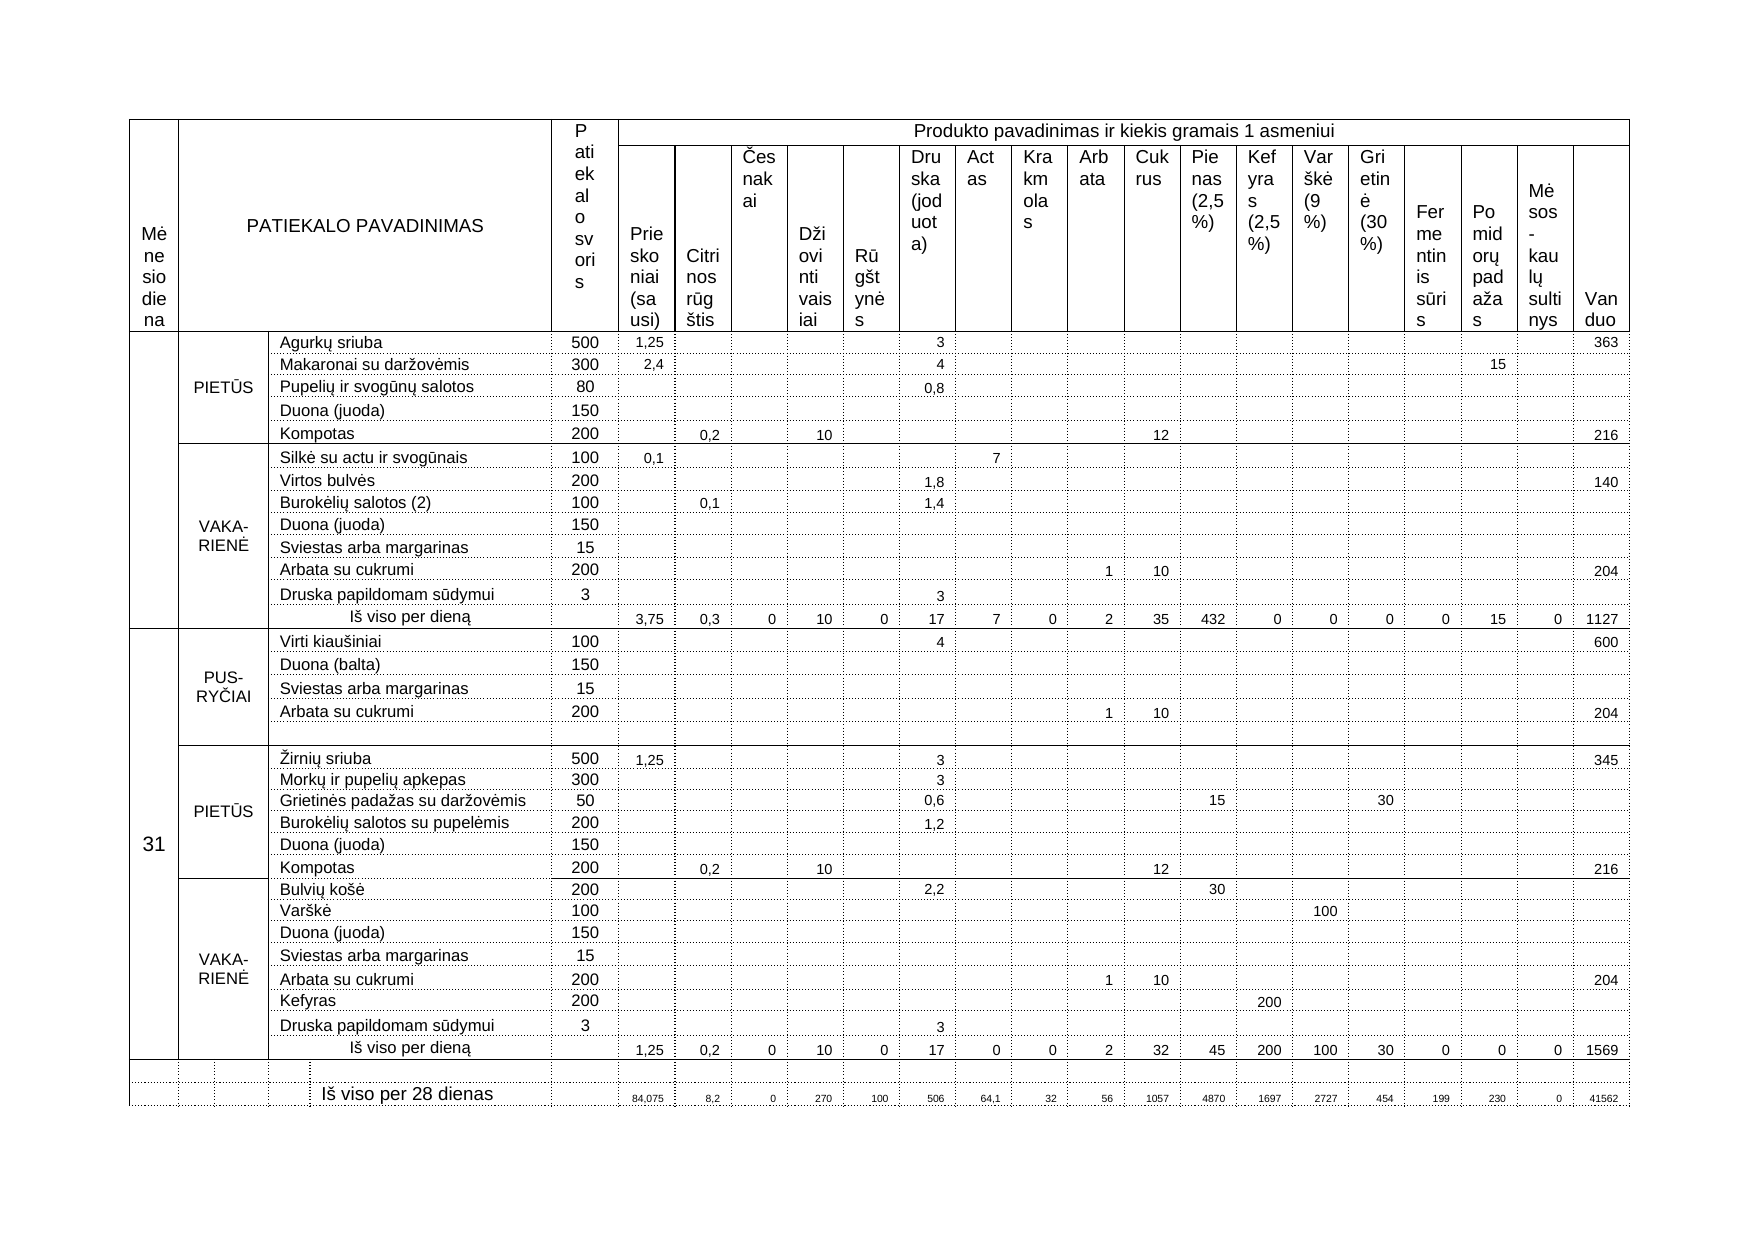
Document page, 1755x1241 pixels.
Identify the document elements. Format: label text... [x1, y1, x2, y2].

table_cell Kefyras (2,5 %) [1237, 146, 1292, 331]
table_cell Česnakai [732, 146, 787, 331]
table_header Mėnesio diena [130, 120, 178, 331]
table_cell Actas [956, 146, 1011, 331]
table_header Patiekalo svoris [552, 120, 618, 331]
table_cell Grietinė (30 %) [1349, 146, 1404, 331]
table_header Produkto pavadinimas ir kiekis gramais 1 asmeniui [619, 120, 1629, 145]
table_cell Krakmolas [1012, 146, 1067, 331]
table_cell Cukrus [1125, 146, 1180, 331]
table_cell Pienas (2,5 %) [1181, 146, 1236, 331]
table_cell Vanduo [1574, 146, 1629, 331]
table_cell Varškė (9 %) [1293, 146, 1348, 331]
table_cell Citrinos rūgštis [676, 146, 731, 331]
table_header PATIEKALO PAVADINIMAS [179, 120, 551, 331]
table_cell Mėsos-kaulų sultinys [1518, 146, 1573, 331]
table_cell Fermentinis sūris [1405, 146, 1461, 331]
table_cell Arbata [1068, 146, 1124, 331]
table_cell Prieskoniai (sausi) [619, 146, 674, 331]
table_cell Pomidorų padažas [1462, 146, 1517, 331]
table_cell Rūgštynės [844, 146, 899, 331]
table_cell Druska (joduota) [900, 146, 955, 331]
table_cell Džiovinti vaisiai [788, 146, 843, 331]
